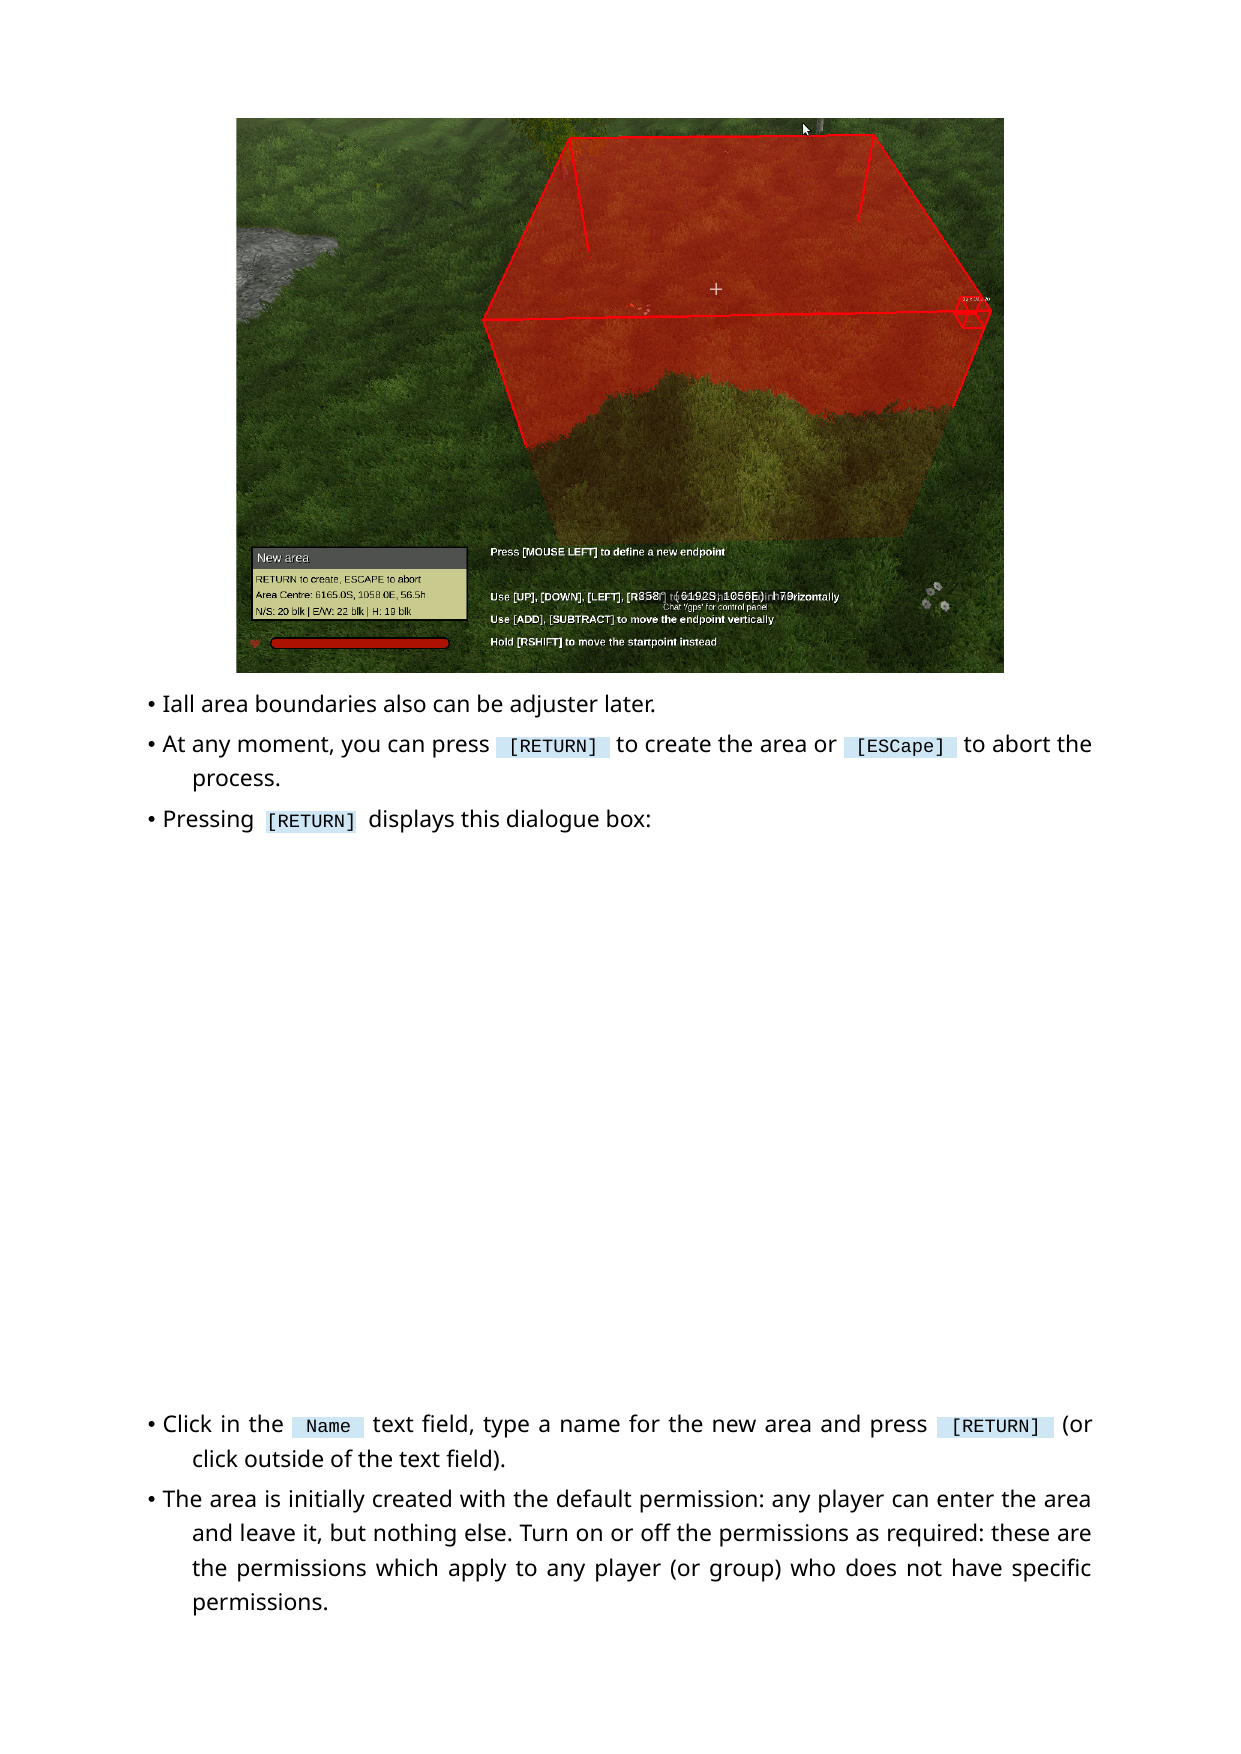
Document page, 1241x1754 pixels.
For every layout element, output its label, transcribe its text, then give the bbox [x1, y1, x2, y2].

list Click in the Name text field, type a name for the new area and press [RETURN] (or click outside of the text field). [148, 843, 1093, 1474]
list Pressing [RETURN] displays this dialogue box: [148, 802, 1093, 834]
list Iall area boundaries also can be adjuster later. [148, 673, 1093, 719]
list The area is initially created with the default permission: any player can enter the area and leave it, but nothing else. Turn on or off the permissions as required: these are the permissions which apply to any player (or group) who does not have specific permissions. [148, 1483, 1093, 1617]
picture [236, 118, 1004, 673]
list At any moment, you can press [RETURN] to create the area or [ESCape] to abort the process. [148, 728, 1093, 793]
